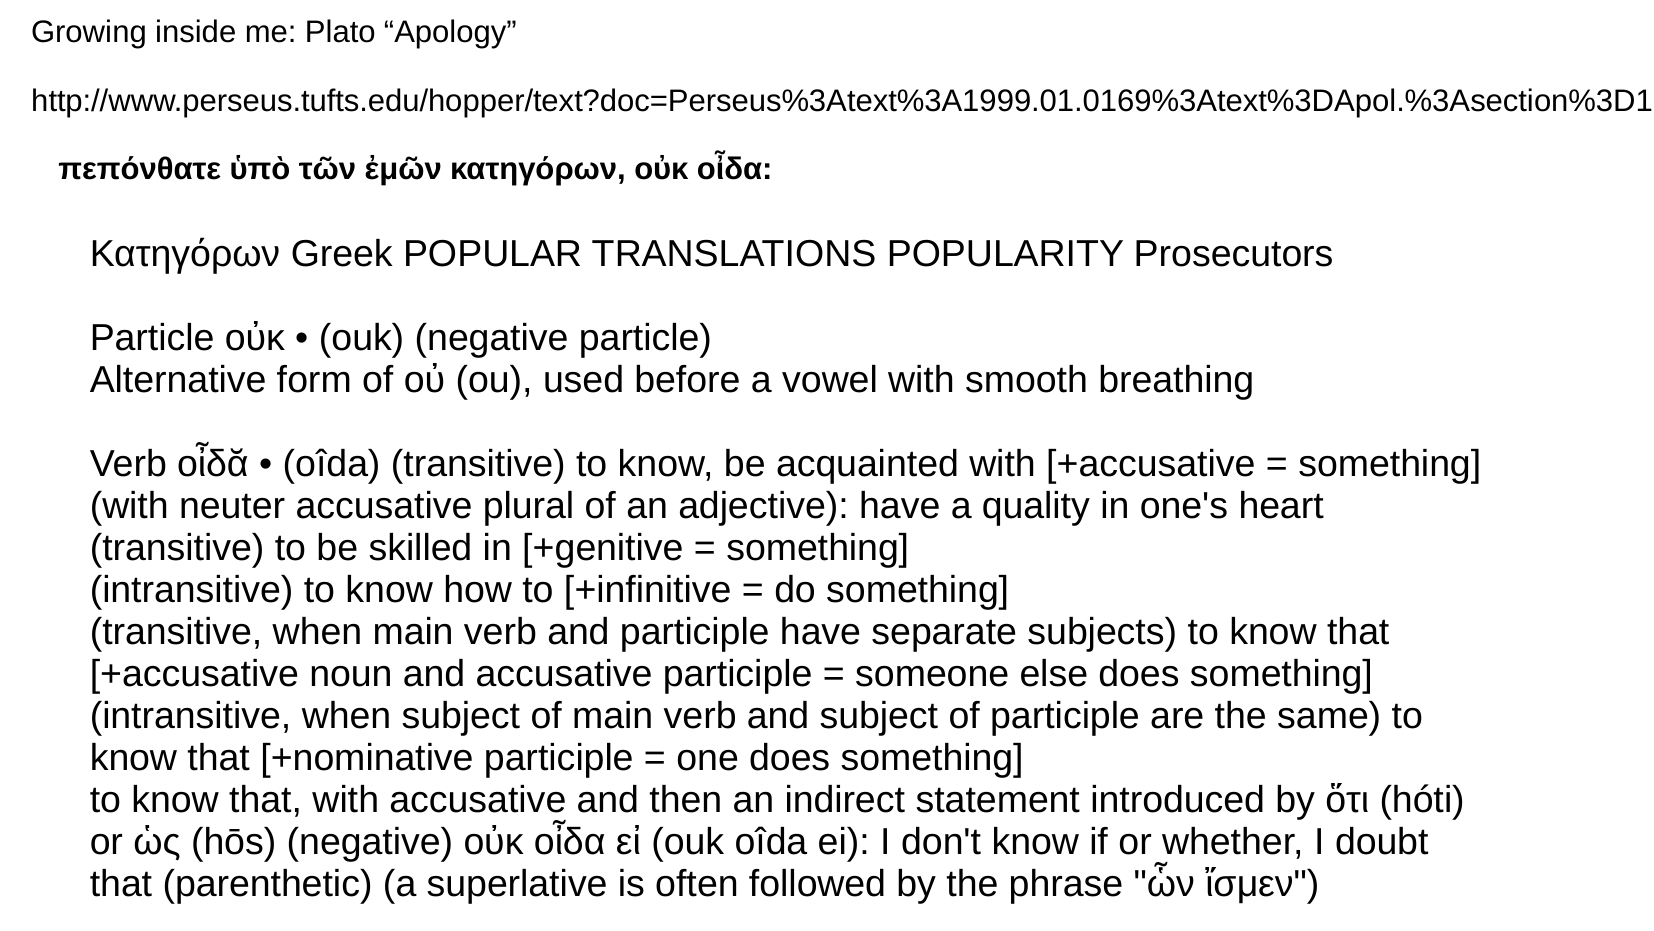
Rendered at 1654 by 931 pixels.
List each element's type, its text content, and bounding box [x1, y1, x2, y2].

text_box Κατηγόρων Greek POPULAR TRANSLATIONS POPULARITY Prosecutors Particle οὐκ • (ouk) (negative particle) Alternative form of οὐ (ou), used before a vowel with smooth breathing Verb οἶδᾰ • (oîda) (transitive) to know, be acquainted with [+accusative = something] (with neuter accusative plural of an adjective): have a quality in one's heart (transitive) to be skilled in [+genitive = something] (intransitive) to know how to [+infinitive = do something] (transitive, when main verb and participle have separate subjects) to know that [+accusative noun and accusative participle = someone else does something] (intransitive, when subject of main verb and subject of participle are the same) to know that [+nominative participle = one does something] to know that, with accusative and then an indirect statement introduced by ὅτι (hóti) or ὡς (hōs) (negative) οὐκ οἶδα εἰ (ouk oîda ei): I don't know if or whether, I doubt that (parenthetic) (a superlative is often followed by the phrase "ὧν ἴσμεν") [75, 225, 1512, 931]
text_box Growing inside me: Plato “Apology” http://www.perseus.tufts.edu/hopper/text?doc=Perseus%3Atext%3A1999.01.0169%3Atext%3DApol.%3Asection%3D17a [16, 7, 1654, 126]
text_box πεπόνθατε ὑπὸ τῶν ἐμῶν κατηγόρων, οὐκ οἶδα: [43, 109, 788, 263]
